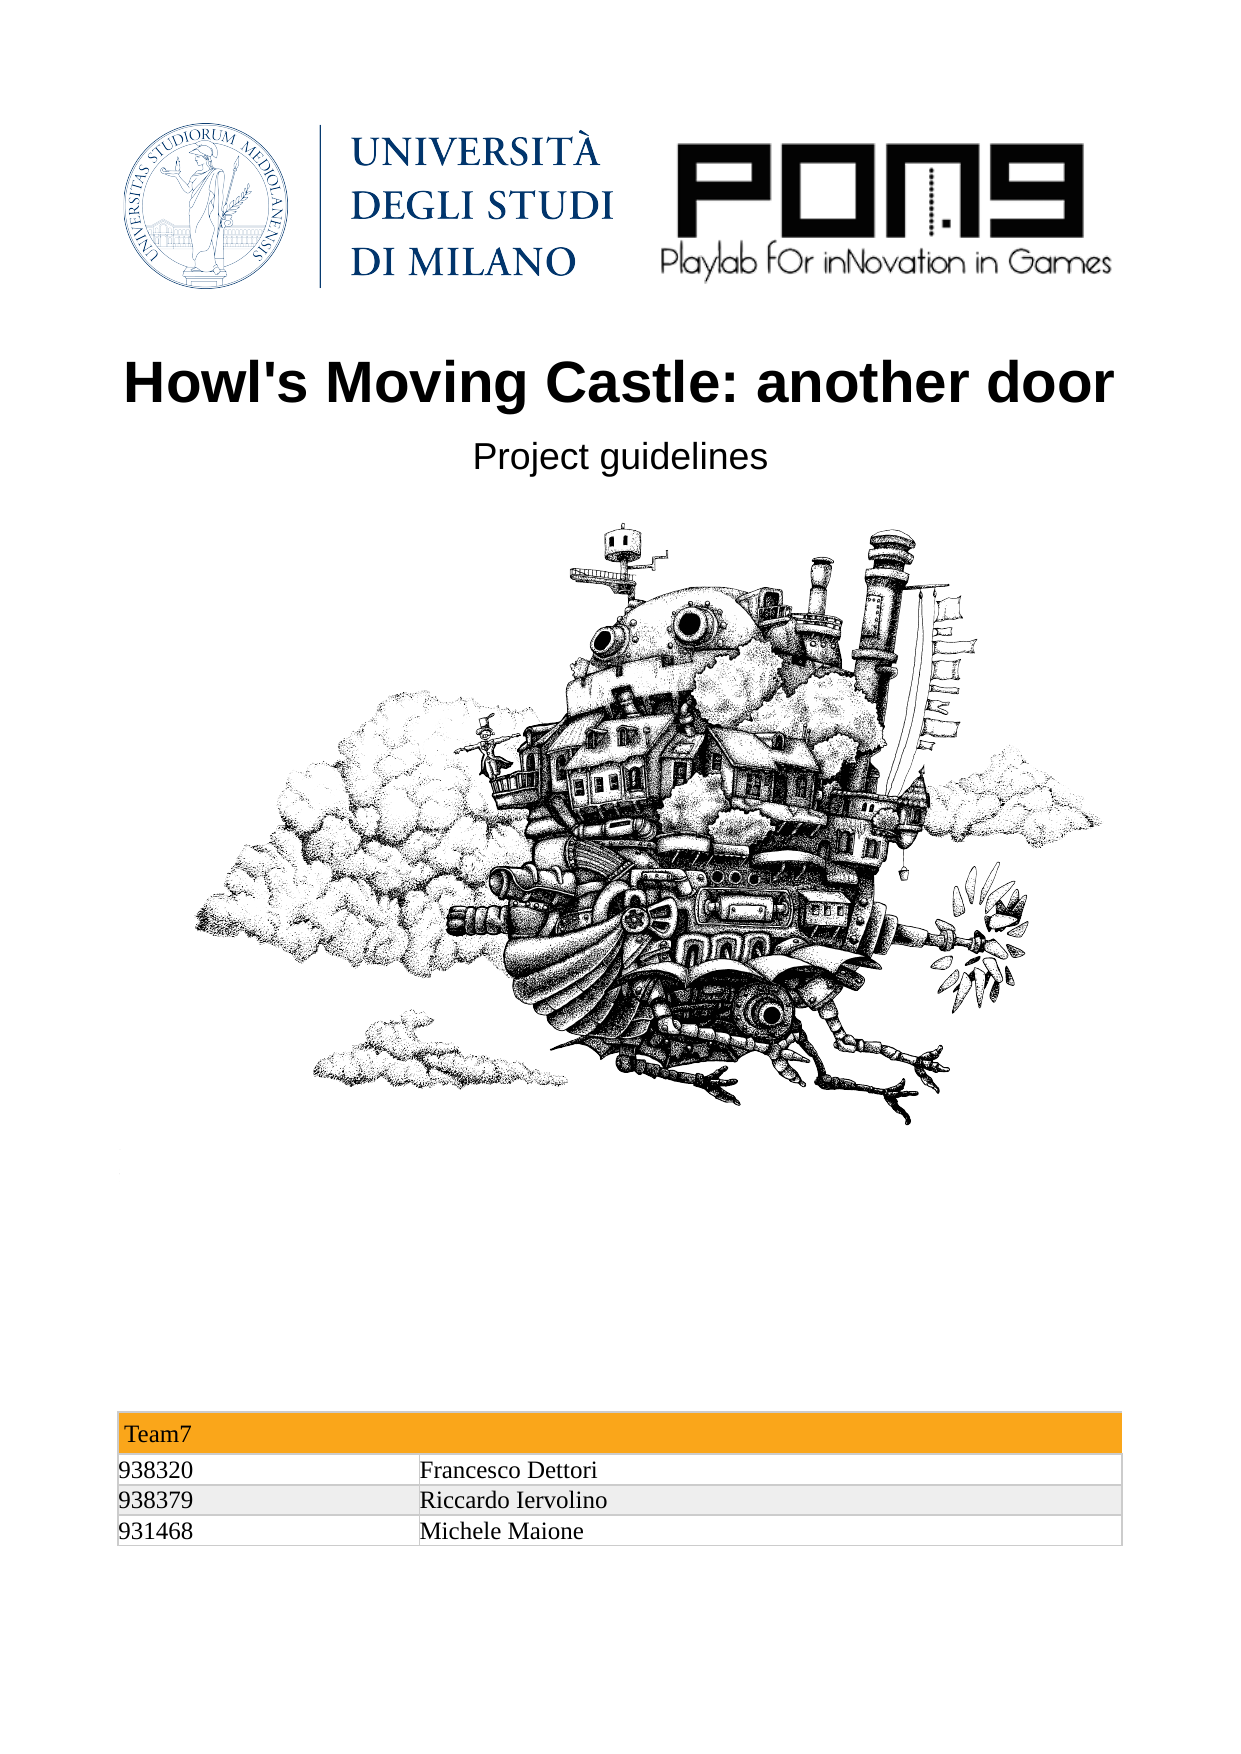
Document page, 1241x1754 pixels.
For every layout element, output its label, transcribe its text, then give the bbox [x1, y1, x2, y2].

table_header Team7 [119, 1413, 1122, 1453]
table_cell 938320 [119, 1455, 419, 1484]
title Howl's Moving Castle: another door [118, 348, 1122, 415]
table_header [118, 118, 620, 294]
picture [118, 495, 1123, 1196]
picture [123, 123, 615, 289]
table_cell 931468 [119, 1516, 419, 1545]
table_cell Riccardo Iervolino [420, 1486, 1121, 1514]
table_cell 938379 [119, 1486, 419, 1514]
table_header [620, 118, 1122, 294]
subtitle Project guidelines [118, 434, 1122, 477]
picture [654, 123, 1117, 289]
table_cell Michele Maione [420, 1516, 1121, 1545]
table_cell Francesco Dettori [420, 1455, 1121, 1484]
